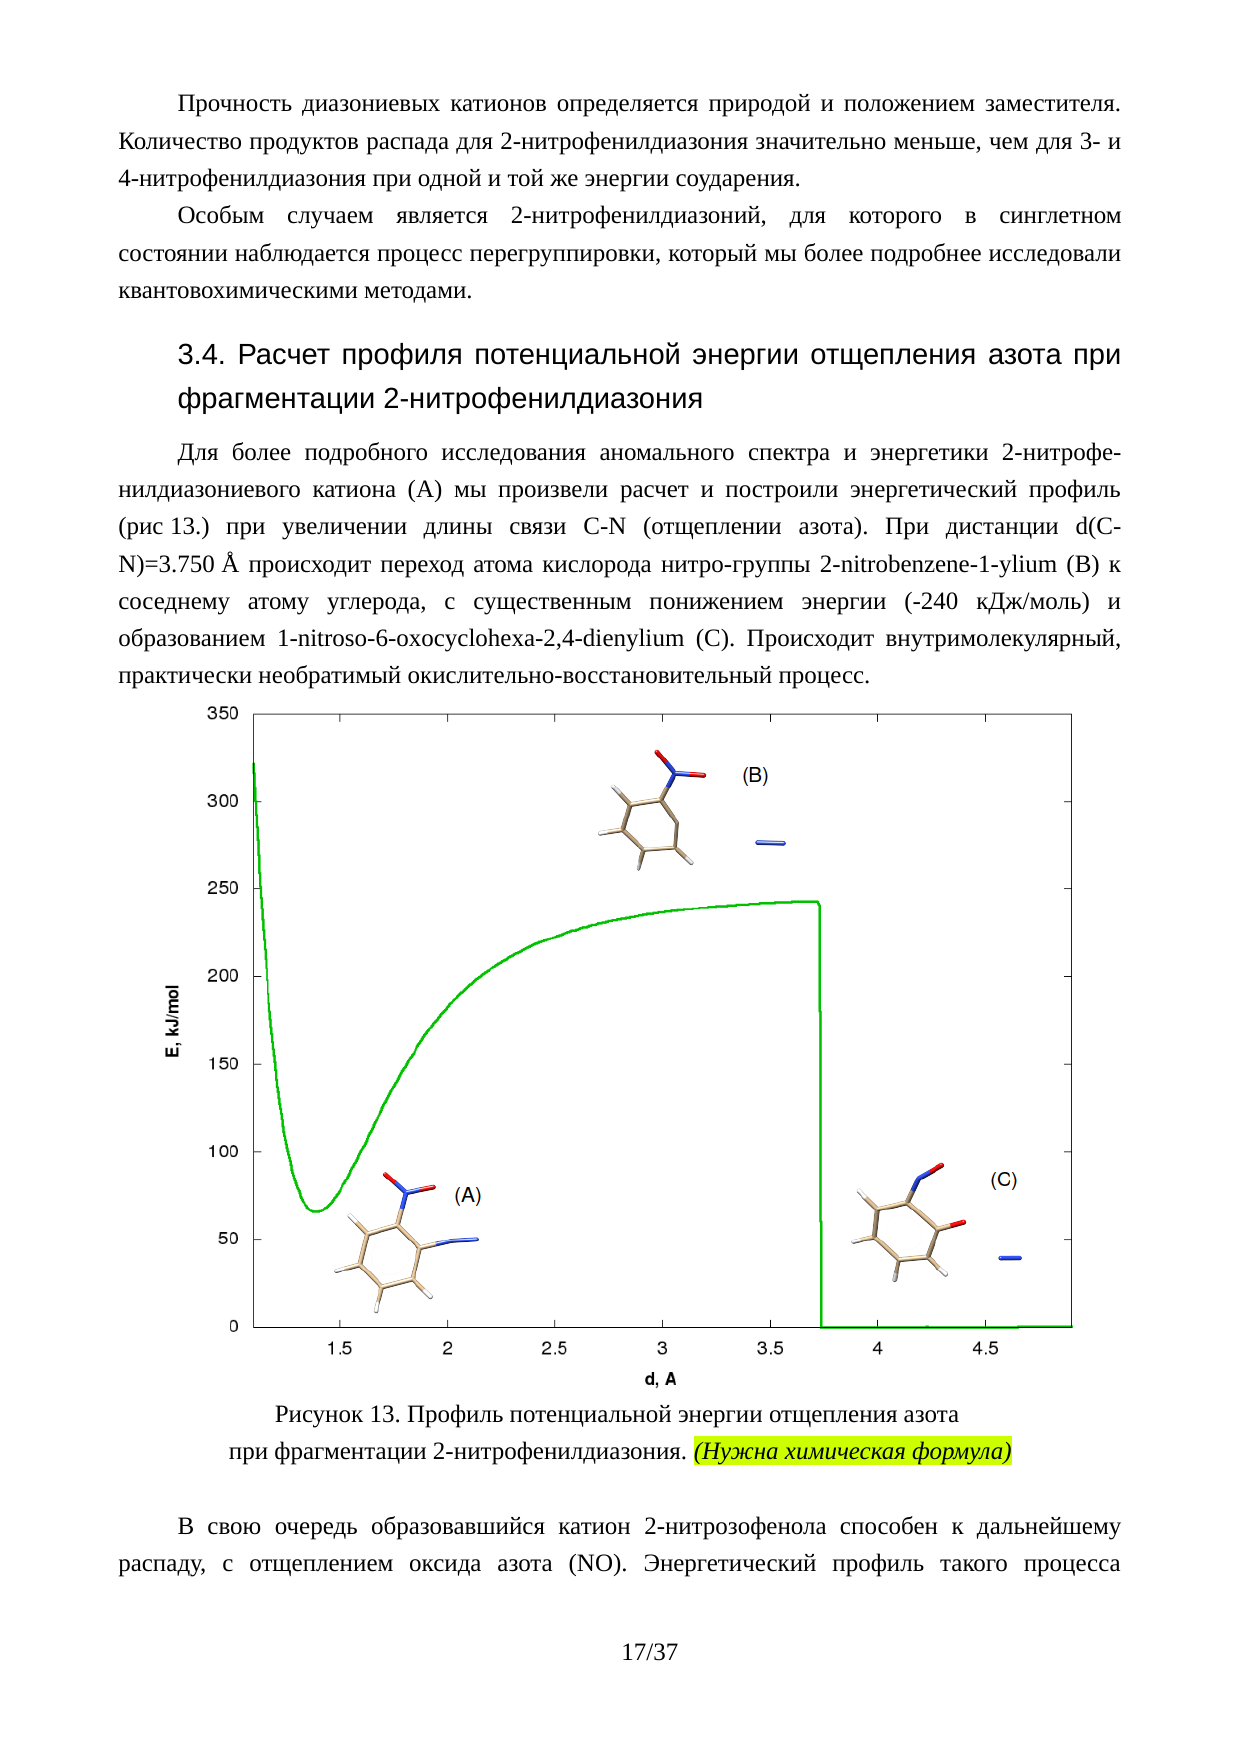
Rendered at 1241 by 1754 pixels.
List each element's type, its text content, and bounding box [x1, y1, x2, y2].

text при фрагментации 2-нитрофенилдиазония. (Нужна химическая формула) [118, 1436, 1122, 1465]
list Прочность диазониевых катионов определяется природой и положением заместителя. Количество продуктов распада для 2-нитрофенилдиазония значительно меньше, чем для 3- и 4-нитрофенилдиазония при одной и той же энергии соударения. [118, 88, 1122, 192]
subtitle 3.4. Расчет профиля потенциальной энергии отщепления азота при фрагментации 2-нитрофенилдиазония [177, 337, 1122, 414]
text В свою очередь образовавшийся катион 2-нитрозофенола способен к дальнейшему распаду, с отщеплением оксида азота (NO). Энергетический профиль такого процесса [118, 1511, 1122, 1577]
text Рисунок 13. Профиль потенциальной энергии отщепления азота [118, 1399, 1122, 1428]
text Для более подробного исследования аномального спектра и энергетики 2-нитрофе-нилдиазониевого катиона (A) мы произвели расчет и построили энергетический профиль (рис 13.) при увеличении длины связи C-N (отщеплении азота). При дистанции d(C-N)=3.750 Å происходит переход атома кислорода нитро-группы 2-nitrobenzene-1-ylium (B) к соседнему атому углерода, с существенным понижением энергии (-240 кДж/моль) и образованием 1-nitroso-6-oxocyclohexa-2,4-dienylium (C). Происходит внутримолекулярный, практически необратимый окислительно-восстановительный процесс. [118, 437, 1122, 689]
picture [156, 697, 1084, 1391]
list Особым случаем является 2-нитрофенилдиазоний, для которого в синглетном состоянии наблюдается процесс перегруппировки, который мы более подробнее исследовали квантовохимическими методами. [118, 200, 1122, 304]
